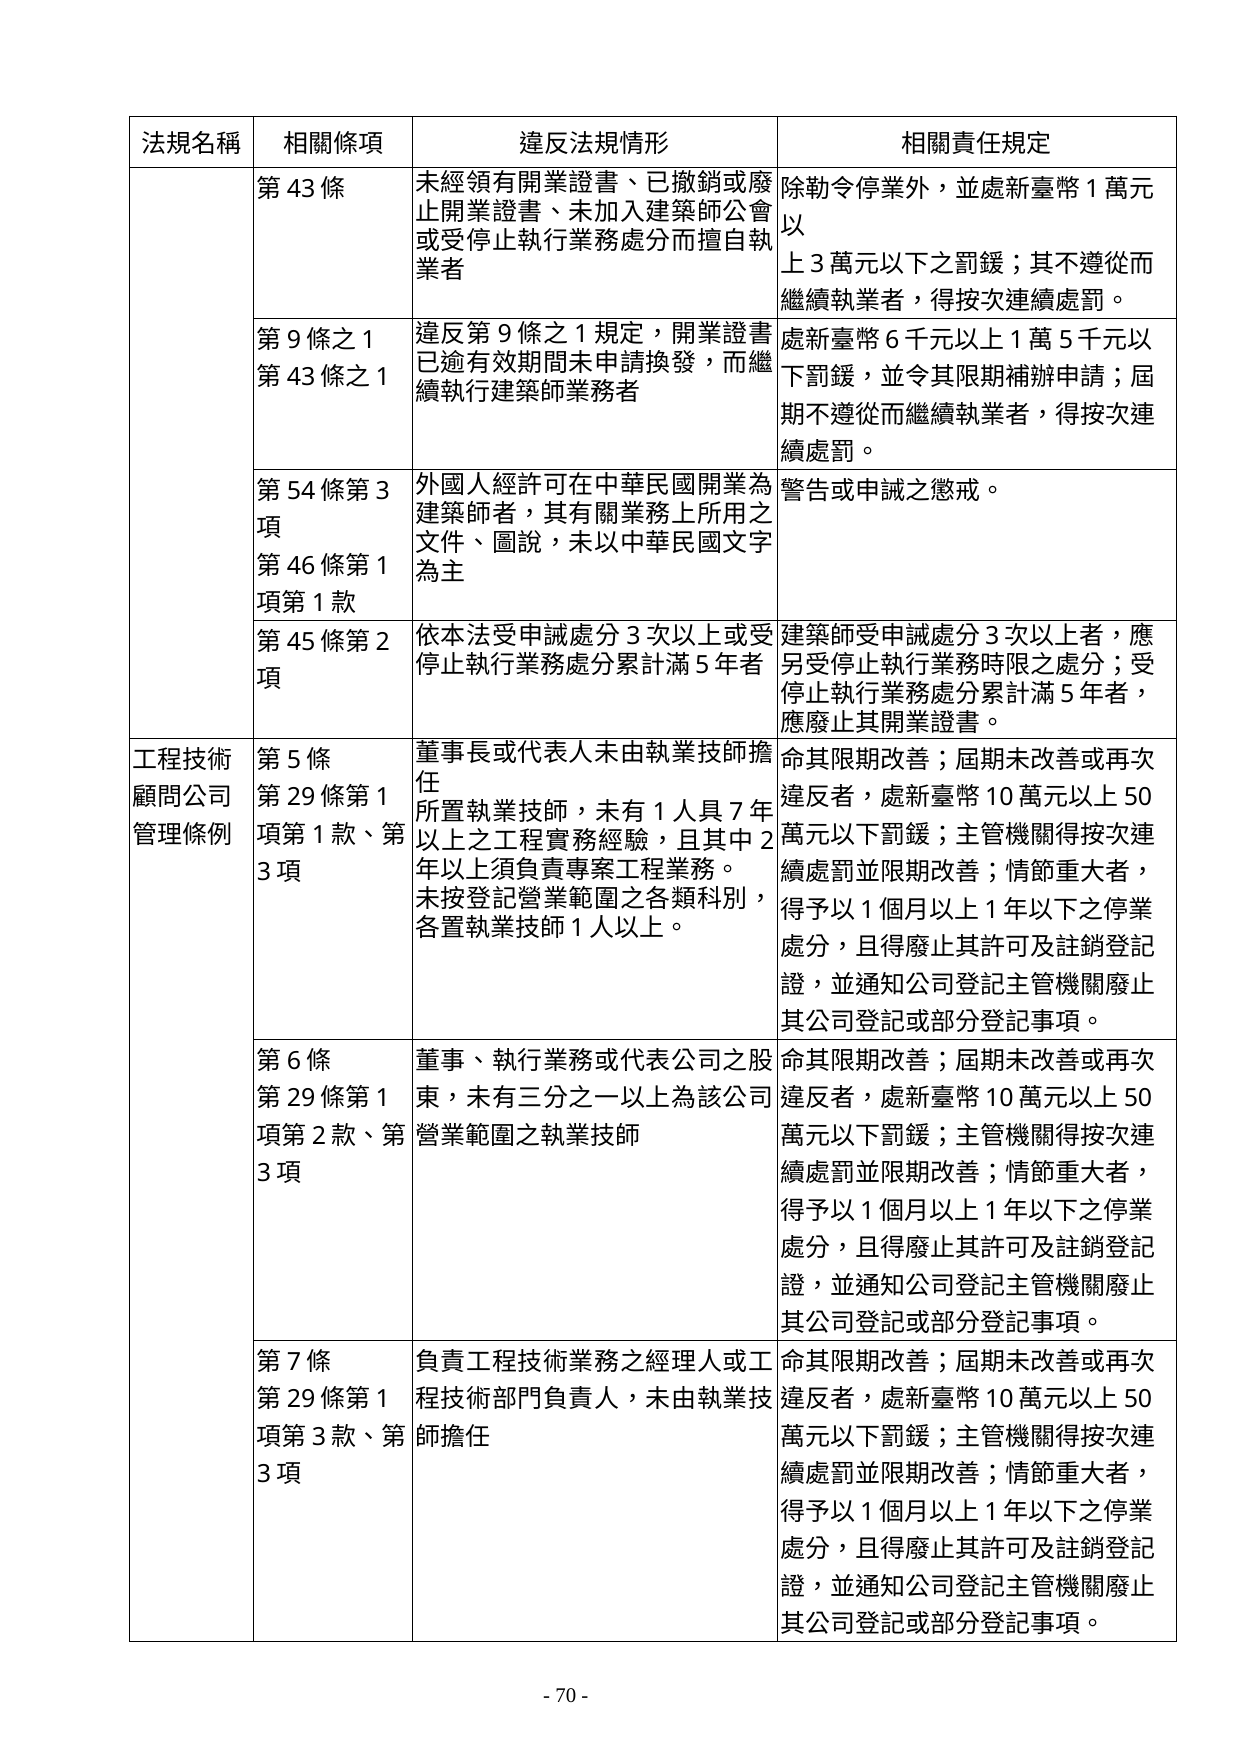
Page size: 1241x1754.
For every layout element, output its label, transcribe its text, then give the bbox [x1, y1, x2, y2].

table_cell 違反第9條之1規定，開業證書已逾有效期間未申請換發，而繼續執行建築師業務者 [413, 319, 777, 469]
table_cell [130, 168, 253, 737]
table_cell 第45條第2項 [254, 621, 412, 737]
table_cell 第5條 第29條第1項第1款、第3項 [254, 739, 412, 1038]
table_header 相關責任規定 [778, 117, 1176, 167]
table_cell 董事、執行業務或代表公司之股東，未有三分之一以上為該公司營業範圍之執業技師 [413, 1040, 777, 1339]
table_cell 命其限期改善；屆期未改善或再次違反者，處新臺幣10萬元以上50萬元以下罰鍰；主管機關得按次連續處罰並限期改善；情節重大者，得予以1個月以上1年以下之停業處分，且得廢止其許可及註銷登記證，並通知公司登記主管機關廢止其公司登記或部分登記事項。 [778, 1341, 1176, 1641]
table_cell 建築師受申誡處分3次以上者，應另受停止執行業務時限之處分；受停止執行業務處分累計滿5年者，應廢止其開業證書。 [778, 621, 1176, 737]
table_cell 處新臺幣6千元以上1萬5千元以下罰鍰，並令其限期補辦申請；屆期不遵從而繼續執業者，得按次連續處罰。 [778, 319, 1176, 469]
table_cell 董事長或代表人未由執業技師擔任 所置執業技師，未有1人具7年以上之工程實務經驗，且其中2年以上須負責專案工程業務。 未按登記營業範圍之各類科別，各置執業技師1人以上。 [413, 739, 777, 1038]
table_cell 第6條 第29條第1項第2款、第3項 [254, 1040, 412, 1339]
table_cell 第9條之1 第43條之1 [254, 319, 412, 469]
table_header 法規名稱 [130, 117, 253, 167]
table_header 相關條項 [254, 117, 412, 167]
table_cell 外國人經許可在中華民國開業為建築師者，其有關業務上所用之文件、圖說，未以中華民國文字為主 [413, 470, 777, 620]
table_cell 未經領有開業證書、已撤銷或廢止開業證書、未加入建築師公會或受停止執行業務處分而擅自執業者 [413, 168, 777, 318]
table_header 違反法規情形 [413, 117, 777, 167]
table_cell 負責工程技術業務之經理人或工程技術部門負責人，未由執業技師擔任 [413, 1341, 777, 1641]
table_cell 第43條 [254, 168, 412, 318]
table_cell 工程技術顧問公司管理條例 [130, 739, 253, 1641]
table_cell 命其限期改善；屆期未改善或再次違反者，處新臺幣10萬元以上50萬元以下罰鍰；主管機關得按次連續處罰並限期改善；情節重大者，得予以1個月以上1年以下之停業處分，且得廢止其許可及註銷登記證，並通知公司登記主管機關廢止其公司登記或部分登記事項。 [778, 1040, 1176, 1339]
table_cell 命其限期改善；屆期未改善或再次違反者，處新臺幣10萬元以上50萬元以下罰鍰；主管機關得按次連續處罰並限期改善；情節重大者，得予以1個月以上1年以下之停業處分，且得廢止其許可及註銷登記證，並通知公司登記主管機關廢止其公司登記或部分登記事項。 [778, 739, 1176, 1038]
table_cell 第7條 第29條第1項第3款、第3項 [254, 1341, 412, 1641]
table_cell 警告或申誡之懲戒。 [778, 470, 1176, 620]
table_cell 除勒令停業外，並處新臺幣1萬元以 上3萬元以下之罰鍰；其不遵從而繼續執業者，得按次連續處罰。 [778, 168, 1176, 318]
table_cell 依本法受申誡處分3次以上或受停止執行業務處分累計滿5年者 [413, 621, 777, 737]
table_cell 第54條第3項 第46條第1項第1款 [254, 470, 412, 620]
